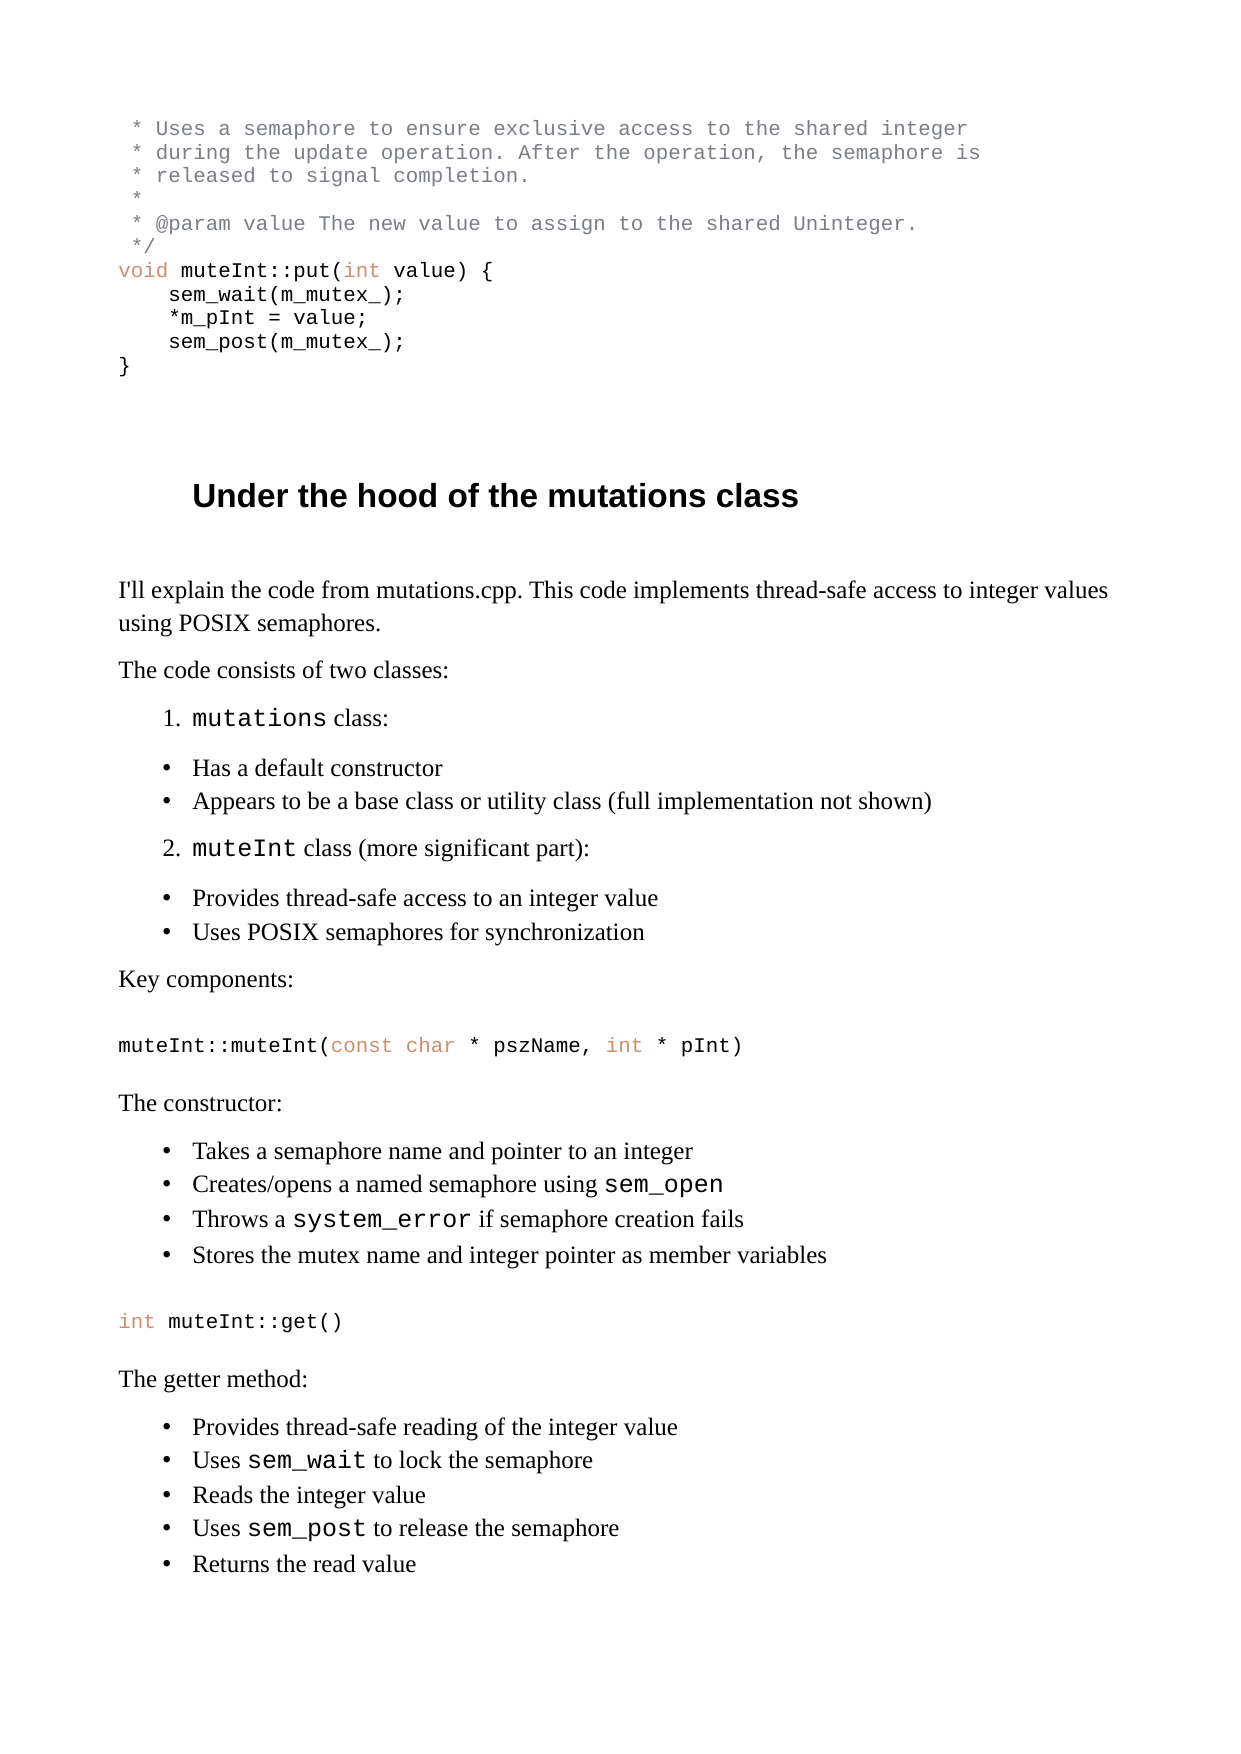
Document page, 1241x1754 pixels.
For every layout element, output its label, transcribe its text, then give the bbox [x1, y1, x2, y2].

text void muteInt::put(int value) { [118, 260, 1122, 284]
text * [118, 189, 1122, 213]
text sem_post(m_mutex_); [118, 331, 1122, 354]
text muteInt::muteInt(const char * pszName, int * pInt) [118, 1035, 1122, 1059]
list Creates/opens a named semaphore using sem_open [162, 1169, 1122, 1200]
text * released to signal completion. [118, 165, 1122, 189]
list Throws a system_error if semaphore creation fails [162, 1204, 1122, 1235]
list Provides thread-safe reading of the integer value [162, 1412, 1122, 1441]
list Takes a semaphore name and pointer to an integer [162, 1136, 1122, 1165]
list Uses POSIX semaphores for synchronization [162, 917, 1122, 945]
list Provides thread-safe access to an integer value [162, 883, 1122, 912]
list Has a default constructor [162, 753, 1122, 782]
list Stores the mutex name and integer pointer as member variables [162, 1240, 1122, 1269]
list Appears to be a base class or utility class (full implementation not shown) [162, 786, 1122, 815]
list muteInt class (more significant part): [162, 833, 1122, 864]
list Uses sem_wait to lock the semaphore [162, 1445, 1122, 1476]
text *m_pInt = value; [118, 307, 1122, 331]
text The constructor: [118, 1088, 1122, 1117]
text The code consists of two classes: [118, 655, 1122, 684]
text * Uses a semaphore to ensure exclusive access to the shared integer [118, 118, 1122, 142]
text Key components: [118, 964, 1122, 993]
text The getter method: [118, 1364, 1122, 1393]
text int muteInt::get() [118, 1311, 1122, 1335]
list mutations class: [162, 703, 1122, 734]
list Uses sem_post to release the semaphore [162, 1513, 1122, 1544]
subtitle Under the hood of the mutations class [118, 476, 1122, 514]
text } [118, 354, 1122, 378]
list Reads the integer value [162, 1480, 1122, 1509]
text * during the update operation. After the operation, the semaphore is [118, 142, 1122, 165]
text sem_wait(m_mutex_); [118, 284, 1122, 307]
text I'll explain the code from mutations.cpp. This code implements thread-safe access to integer values using POSIX semaphores. [118, 575, 1122, 636]
text */ [118, 236, 1122, 260]
text * @param value The new value to assign to the shared Uninteger. [118, 213, 1122, 236]
list Returns the read value [162, 1549, 1122, 1578]
